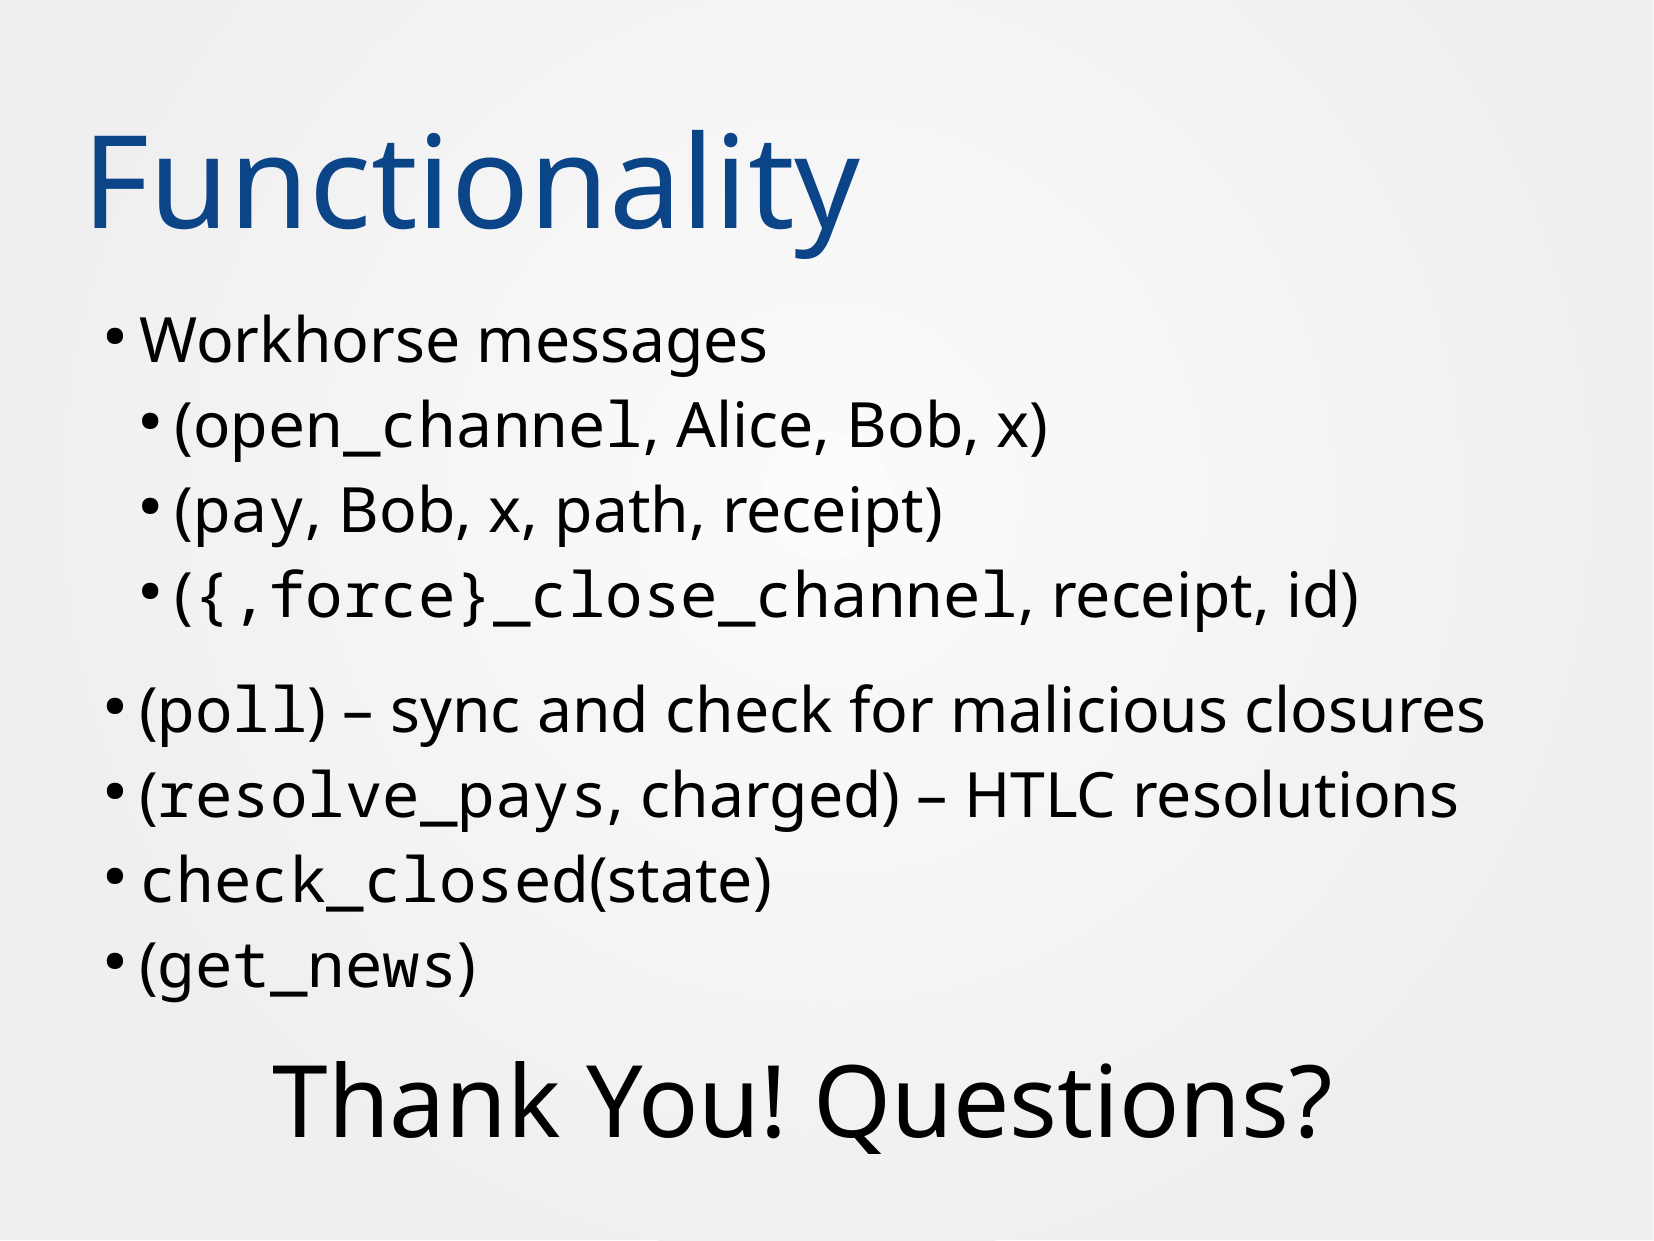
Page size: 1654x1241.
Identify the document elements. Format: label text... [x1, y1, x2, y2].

text_box Thank You! Questions? [257, 1023, 1351, 1175]
text_box Workhorse messages (open_channel, Alice, Bob, x) (pay, Bob, x, path, receipt) ({,force}_close_channel, receipt, id) (poll) – sync and check for malicious closures (resolve_pays, charged) – HTLC resolutions check_closed(state) (get_news) [88, 288, 1609, 1098]
title Functionality [82, 9, 1572, 267]
